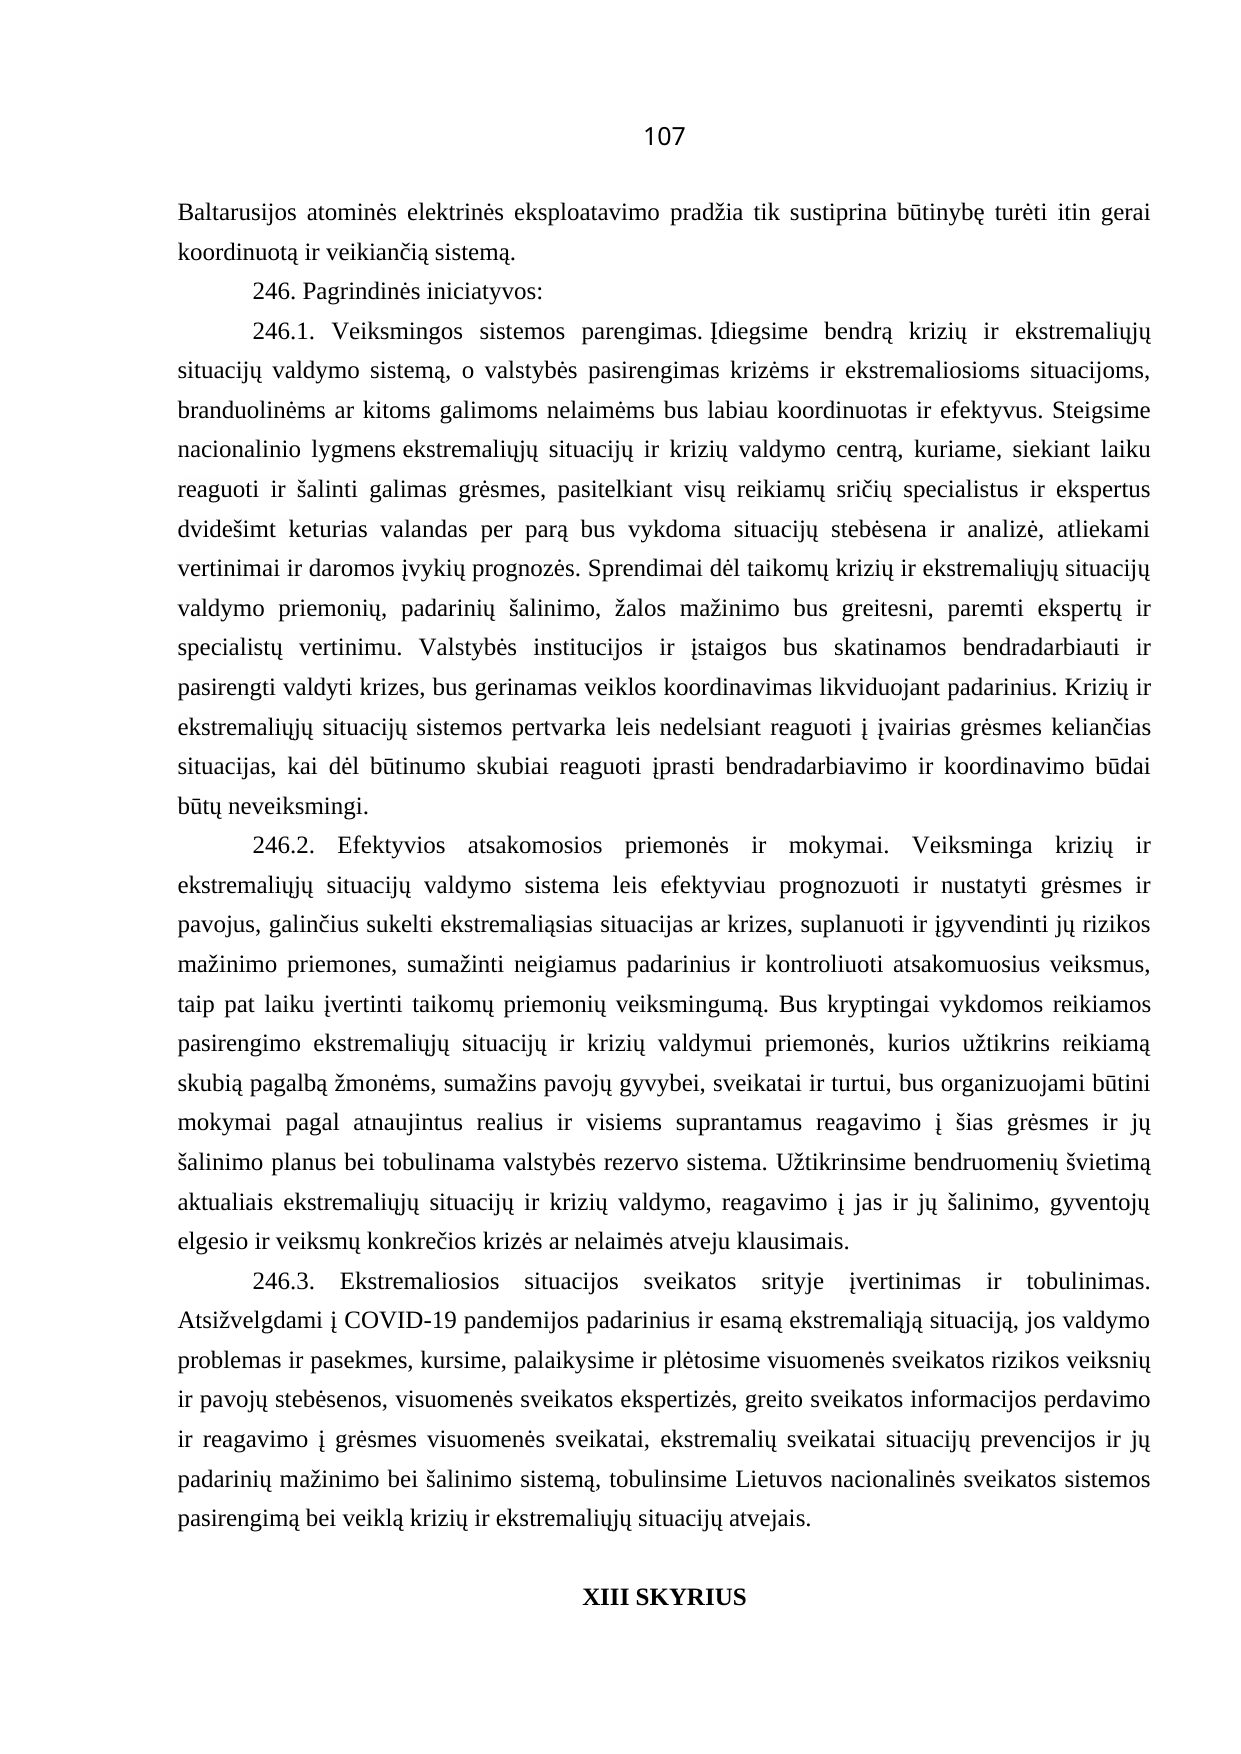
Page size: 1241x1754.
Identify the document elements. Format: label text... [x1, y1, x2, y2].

text 246. Pagrindinės iniciatyvos: [177, 265, 1152, 305]
text 246.1. Veiksmingos sistemos parengimas. Įdiegsime bendrą krizių ir ekstremaliųjų situacijų valdymo sistemą, o valstybės pasirengimas krizėms ir ekstremaliosioms situacijoms, branduolinėms ar kitoms galimoms nelaimėms bus labiau koordinuotas ir efektyvus. Steigsime nacionalinio lygmens ekstremaliųjų situacijų ir krizių valdymo centrą, kuriame, siekiant laiku reaguoti ir šalinti galimas grėsmes, pasitelkiant visų reikiamų sričių specialistus ir ekspertus dvidešimt keturias valandas per parą bus vykdoma situacijų stebėsena ir analizė, atliekami vertinimai ir daromos įvykių prognozės. Sprendimai dėl taikomų krizių ir ekstremaliųjų situacijų valdymo priemonių, padarinių šalinimo, žalos mažinimo bus greitesni, paremti ekspertų ir specialistų vertinimu. Valstybės institucijos ir įstaigos bus skatinamos bendradarbiauti ir pasirengti valdyti krizes, bus gerinamas veiklos koordinavimas likviduojant padarinius. Krizių ir ekstremaliųjų situacijų sistemos pertvarka leis nedelsiant reaguoti į įvairias grėsmes keliančias situacijas, kai dėl būtinumo skubiai reaguoti įprasti bendradarbiavimo ir koordinavimo būdai būtų neveiksmingi. [177, 305, 1152, 819]
text Baltarusijos atominės elektrinės eksploatavimo pradžia tik sustiprina būtinybę turėti itin gerai koordinuotą ir veikiančią sistemą. [177, 186, 1152, 265]
text XIII SKYRIUS [177, 1572, 1152, 1611]
text 246.3. Ekstremaliosios situacijos sveikatos srityje įvertinimas ir tobulinimas. Atsižvelgdami į COVID-19 pandemijos padarinius ir esamą ekstremaliąją situaciją, jos valdymo problemas ir pasekmes, kursime, palaikysime ir plėtosime visuomenės sveikatos rizikos veiksnių ir pavojų stebėsenos, visuomenės sveikatos ekspertizės, greito sveikatos informacijos perdavimo ir reagavimo į grėsmes visuomenės sveikatai, ekstremalių sveikatai situacijų prevencijos ir jų padarinių mažinimo bei šalinimo sistemą, tobulinsime Lietuvos nacionalinės sveikatos sistemos pasirengimą bei veiklą krizių ir ekstremaliųjų situacijų atvejais. [177, 1255, 1152, 1532]
text 246.2. Efektyvios atsakomosios priemonės ir mokymai. Veiksminga krizių ir ekstremaliųjų situacijų valdymo sistema leis efektyviau prognozuoti ir nustatyti grėsmes ir pavojus, galinčius sukelti ekstremaliąsias situacijas ar krizes, suplanuoti ir įgyvendinti jų rizikos mažinimo priemones, sumažinti neigiamus padarinius ir kontroliuoti atsakomuosius veiksmus, taip pat laiku įvertinti taikomų priemonių veiksmingumą. Bus kryptingai vykdomos reikiamos pasirengimo ekstremaliųjų situacijų ir krizių valdymui priemonės, kurios užtikrins reikiamą skubią pagalbą žmonėms, sumažins pavojų gyvybei, sveikatai ir turtui, bus organizuojami būtini mokymai pagal atnaujintus realius ir visiems suprantamus reagavimo į šias grėsmes ir jų šalinimo planus bei tobulinama valstybės rezervo sistema. Užtikrinsime bendruomenių švietimą aktualiais ekstremaliųjų situacijų ir krizių valdymo, reagavimo į jas ir jų šalinimo, gyventojų elgesio ir veiksmų konkrečios krizės ar nelaimės atveju klausimais. [177, 819, 1152, 1255]
